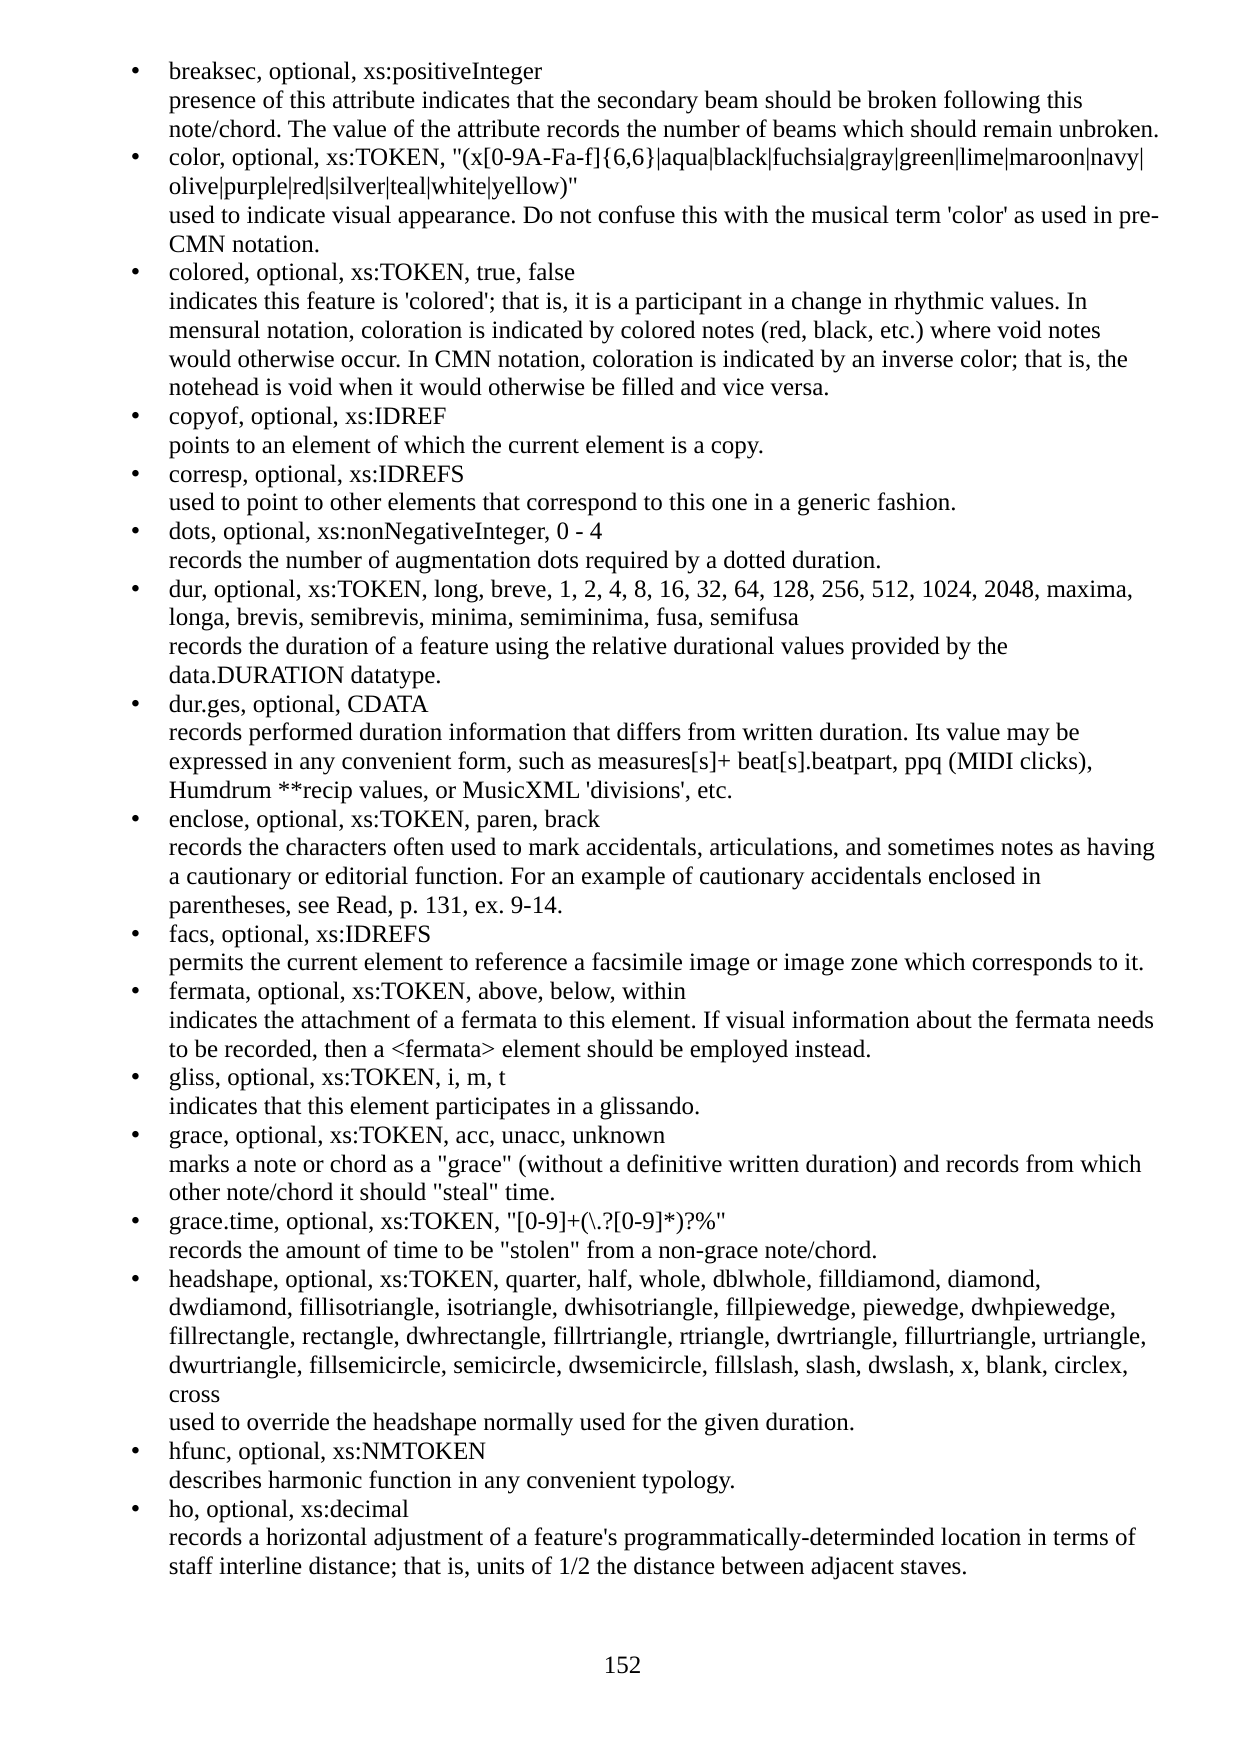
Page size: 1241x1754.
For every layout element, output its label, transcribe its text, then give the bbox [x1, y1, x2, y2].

list copyof, optional, xs:IDREF points to an element of which the current element is a copy. [131, 401, 1162, 459]
list corresp, optional, xs:IDREFS used to point to other elements that correspond to this one in a generic fashion. [131, 459, 1162, 516]
list dur.ges, optional, CDATA records performed duration information that differs from written duration. Its value may be expressed in any convenient form, such as measures[s]+ beat[s].beatpart, ppq (MIDI clicks), Humdrum **recip values, or MusicXML 'divisions', etc. [131, 689, 1162, 804]
list dots, optional, xs:nonNegativeInteger, 0 - 4 records the number of augmentation dots required by a dotted duration. [131, 516, 1162, 574]
list enclose, optional, xs:TOKEN, paren, brack records the characters often used to mark accidentals, articulations, and sometimes notes as having a cautionary or editorial function. For an example of cautionary accidentals enclosed in parentheses, see Read, p. 131, ex. 9-14. [131, 804, 1162, 919]
list fermata, optional, xs:TOKEN, above, below, within indicates the attachment of a fermata to this element. If visual information about the fermata needs to be recorded, then a <fermata> element should be employed instead. [131, 976, 1162, 1062]
list dur, optional, xs:TOKEN, long, breve, 1, 2, 4, 8, 16, 32, 64, 128, 256, 512, 1024, 2048, maxima, longa, brevis, semibrevis, minima, semiminima, fusa, semifusa records the duration of a feature using the relative durational values provided by the data.DURATION datatype. [131, 574, 1162, 689]
list grace, optional, xs:TOKEN, acc, unacc, unknown marks a note or chord as a "grace" (without a definitive written duration) and records from which other note/chord it should "steal" time. [131, 1120, 1162, 1206]
list ho, optional, xs:decimal records a horizontal adjustment of a feature's programmatically-determinded location in terms of staff interline distance; that is, units of 1/2 the distance between adjacent staves. [131, 1494, 1162, 1580]
list color, optional, xs:TOKEN, "(x[0-9A-Fa-f]{6,6}|aqua|black|fuchsia|gray|green|lime|maroon|navy|olive|purple|red|silver|teal|white|yellow)" used to indicate visual appearance. Do not confuse this with the musical term 'color' as used in pre-CMN notation. [131, 142, 1162, 257]
list gliss, optional, xs:TOKEN, i, m, t indicates that this element participates in a glissando. [131, 1062, 1162, 1120]
list breaksec, optional, xs:positiveInteger presence of this attribute indicates that the secondary beam should be broken following this note/chord. The value of the attribute records the number of beams which should remain unbroken. [131, 56, 1162, 142]
list hfunc, optional, xs:NMTOKEN describes harmonic function in any convenient typology. [131, 1436, 1162, 1494]
list facs, optional, xs:IDREFS permits the current element to reference a facsimile image or image zone which corresponds to it. [131, 919, 1162, 976]
list grace.time, optional, xs:TOKEN, "[0-9]+(\.?[0-9]*)?%" records the amount of time to be "stolen" from a non-grace note/chord. [131, 1206, 1162, 1264]
list colored, optional, xs:TOKEN, true, false indicates this feature is 'colored'; that is, it is a participant in a change in rhythmic values. In mensural notation, coloration is indicated by colored notes (red, black, etc.) where void notes would otherwise occur. In CMN notation, coloration is indicated by an inverse color; that is, the notehead is void when it would otherwise be filled and vice versa. [131, 257, 1162, 401]
list headshape, optional, xs:TOKEN, quarter, half, whole, dblwhole, filldiamond, diamond, dwdiamond, fillisotriangle, isotriangle, dwhisotriangle, fillpiewedge, piewedge, dwhpiewedge, fillrectangle, rectangle, dwhrectangle, fillrtriangle, rtriangle, dwrtriangle, fillurtriangle, urtriangle, dwurtriangle, fillsemicircle, semicircle, dwsemicircle, fillslash, slash, dwslash, x, blank, circlex, cross used to override the headshape normally used for the given duration. [131, 1264, 1162, 1436]
